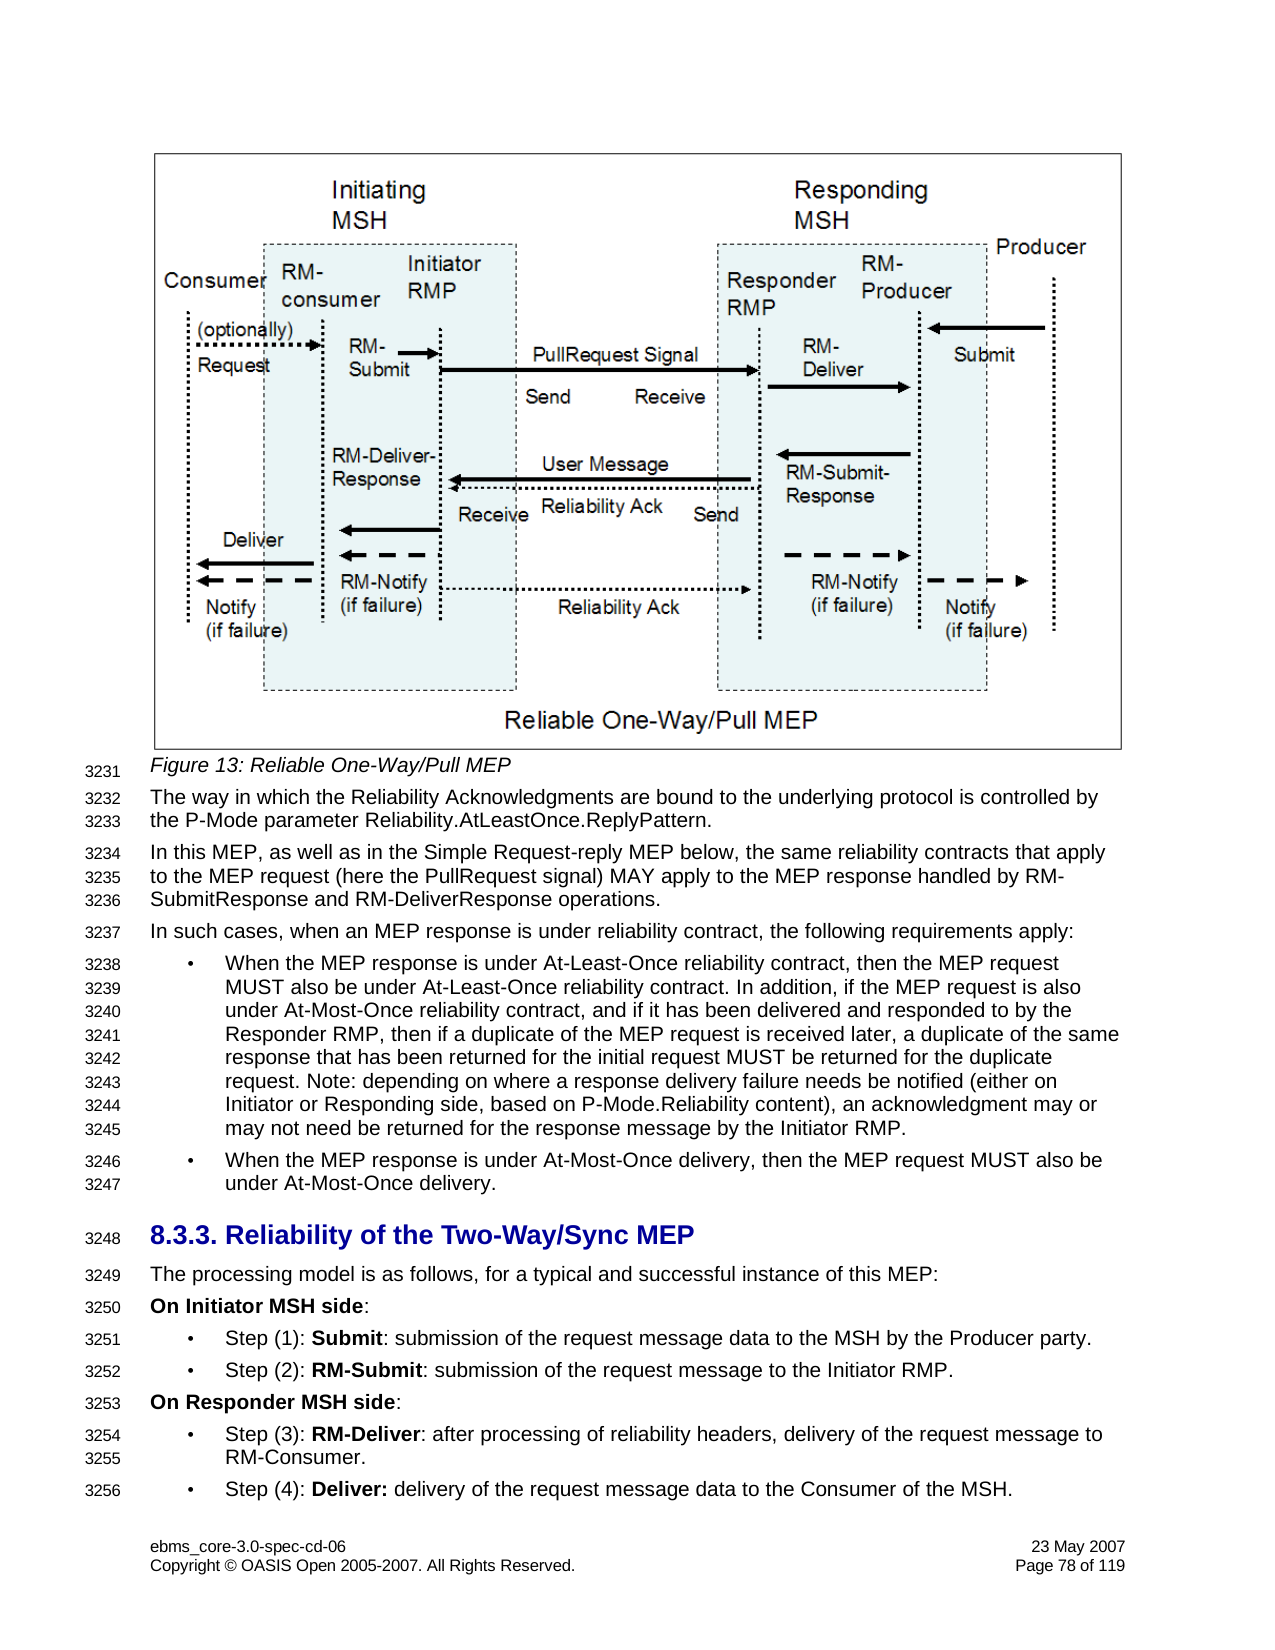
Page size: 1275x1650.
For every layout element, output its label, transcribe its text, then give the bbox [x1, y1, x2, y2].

text The processing model is as follows, for a typical and successful instance of this MEP: [150, 1263, 1125, 1286]
list Step (2): RM-Submit: submission of the request message to the Initiator RMP. [187, 1358, 1125, 1382]
text In such cases, when an MEP response is under reliability contract, the following requirements apply: [150, 920, 1125, 943]
subtitle Figure 13: Reliable One-Way/Pull MEP [150, 754, 1125, 777]
subtitle Reliability of the Two-Way/Sync MEP [150, 1220, 1125, 1250]
text The way in which the Reliability Acknowledgments are bound to the underlying protocol is controlled by the P-Mode parameter Reliability.AtLeastOnce.ReplyPattern. [150, 785, 1125, 832]
text On Responder MSH side: [150, 1390, 1125, 1414]
text On Initiator MSH side: [150, 1295, 1125, 1318]
list When the MEP response is under At-Least-Once reliability contract, then the MEP request MUST also be under At-Least-Once reliability contract. In addition, if the MEP request is also under At-Most-Once reliability contract, and if it has been delivered and responded to by the Responder RMP, then if a duplicate of the MEP request is received later, a duplicate of the same response that has been returned for the initial request MUST be returned for the duplicate request. Note: depending on where a response delivery failure needs be notified (either on Initiator or Responding side, based on P-Mode.Reliability content), an acknowledgment may or may not need be returned for the response message by the Initiator RMP. [187, 952, 1125, 1140]
picture [150, 150, 1125, 754]
list Step (3): RM-Deliver: after processing of reliability headers, delivery of the request message to RM-Consumer. [187, 1422, 1125, 1469]
list When the MEP response is under At-Most-Once delivery, then the MEP request MUST also be under At-Most-Once delivery. [187, 1148, 1125, 1195]
list Step (1): Submit: submission of the request message data to the MSH by the Producer party. [187, 1327, 1125, 1350]
text In this MEP, as well as in the Simple Request-reply MEP below, the same reliability contracts that apply to the MEP request (here the PullRequest signal) MAY apply to the MEP response handled by RM-SubmitResponse and RM-DeliverResponse operations. [150, 841, 1125, 911]
list Step (4): Deliver: delivery of the request message data to the Consumer of the MSH. [187, 1478, 1125, 1501]
